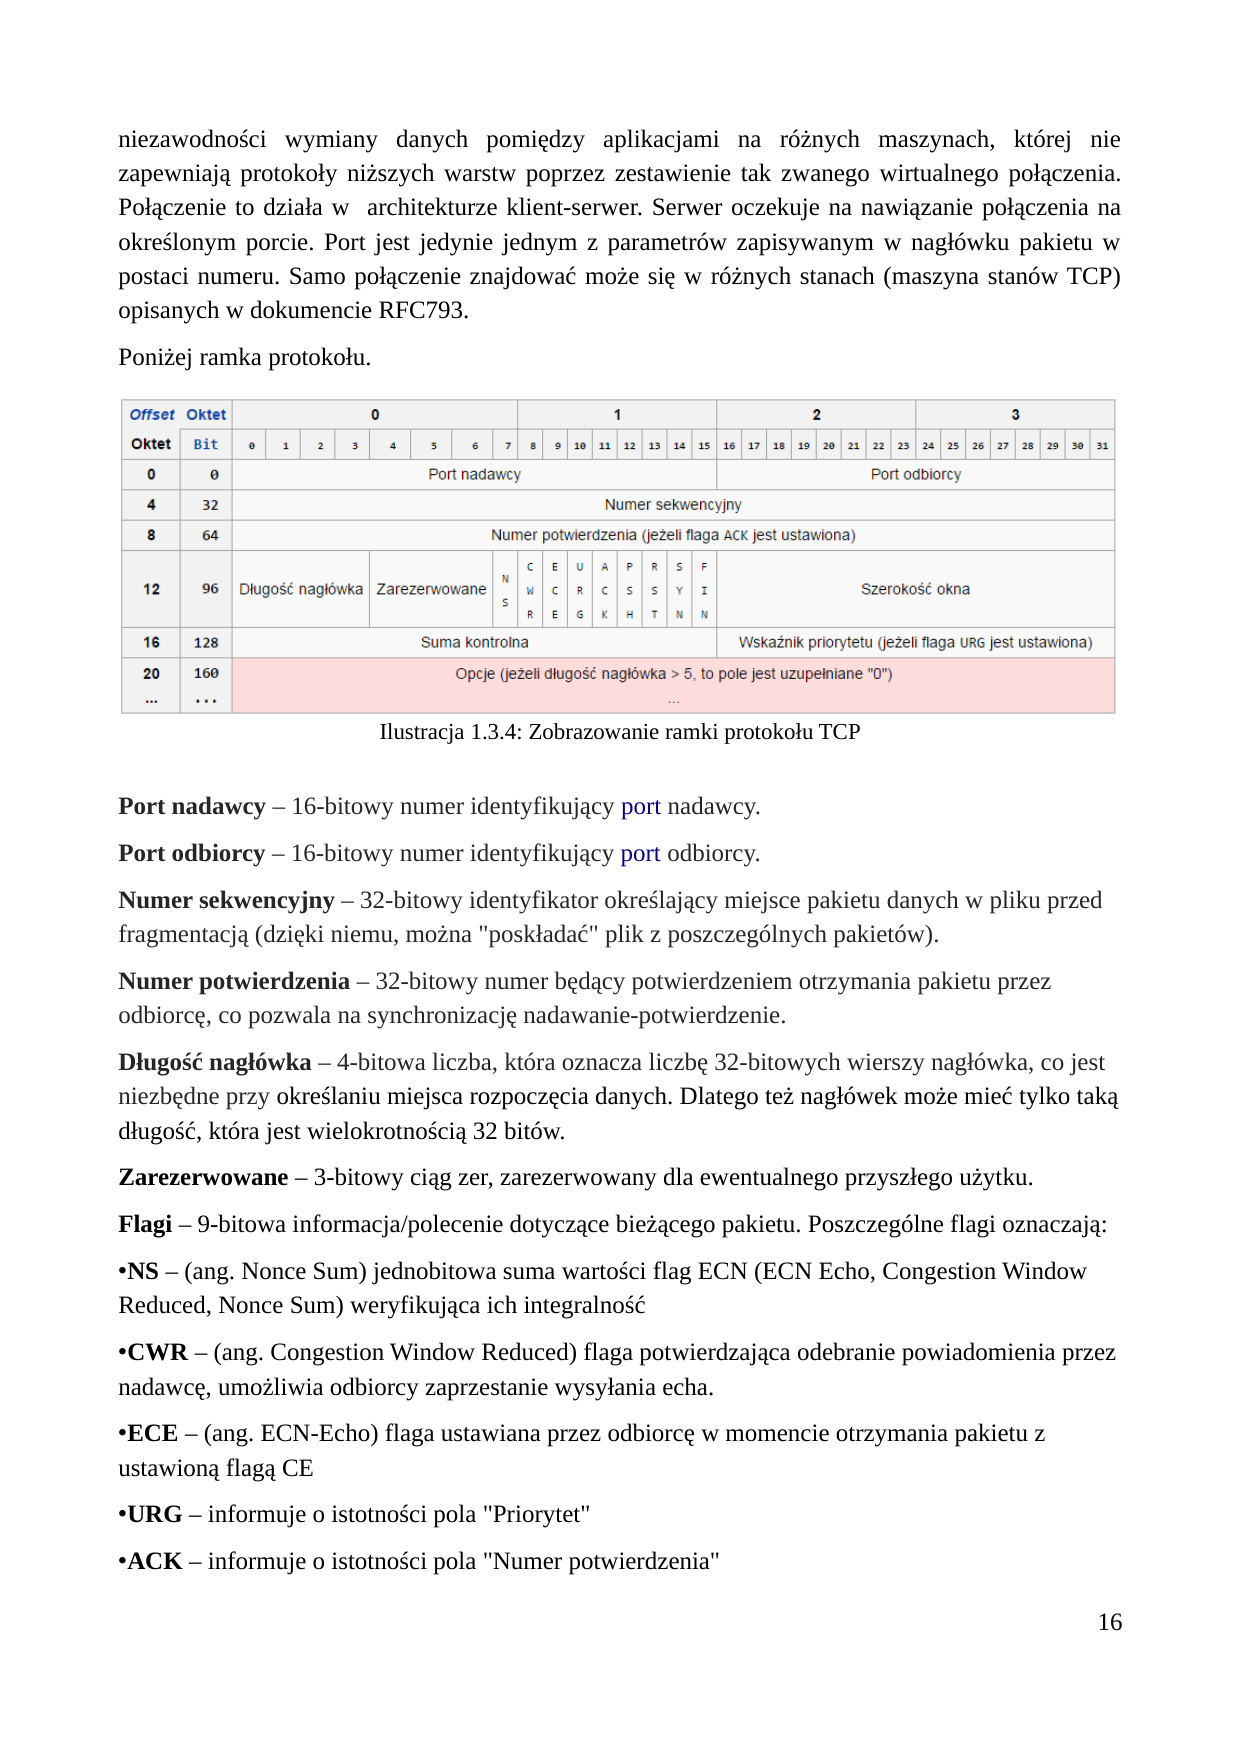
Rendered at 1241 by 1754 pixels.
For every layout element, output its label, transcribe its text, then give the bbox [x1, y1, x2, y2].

list ECE – (ang. ECN-Echo) flaga ustawiana przez odbiorcę w momencie otrzymania pakietu z ustawioną flagą CE [118, 1413, 1122, 1481]
list CWR – (ang. Congestion Window Reduced) flaga potwierdzająca odebranie powiadomienia przez nadawcę, umożliwia odbiorcy zaprzestanie wysyłania echa. [118, 1332, 1122, 1400]
text Port nadawcy – 16-bitowy numer identyfikujący port nadawcy. [118, 786, 1122, 820]
text niezawodności wymiany danych pomiędzy aplikacjami na różnych maszynach, której nie zapewniają protokoły niższych warstw poprzez zestawienie tak zwanego wirtualnego połączenia. Połączenie to działa w architekturze klient-serwer. Serwer oczekuje na nawiązanie połączenia na określonym porcie. Port jest jedynie jednym z parametrów zapisywanym w nagłówku pakietu w postaci numeru. Samo połączenie znajdować może się w różnych stanach (maszyna stanów TCP) opisanych w dokumencie RFC793. [118, 118, 1122, 324]
text Port odbiorcy – 16-bitowy numer identyfikujący port odbiorcy. [118, 832, 1122, 867]
text Długość nagłówka – 4-bitowa liczba, która oznacza liczbę 32-bitowych wierszy nagłówka, co jest niezbędne przy określaniu miejsca rozpoczęcia danych. Dlatego też nagłówek może mieć tylko taką długość, która jest wielokrotnością 32 bitów. [118, 1041, 1122, 1144]
list NS – (ang. Nonce Sum) jednobitowa suma wartości flag ECN (ECN Echo, Congestion Window Reduced, Nonce Sum) weryfikująca ich integralność [118, 1250, 1122, 1319]
list URG – informuje o istotności pola "Priorytet" [118, 1494, 1122, 1528]
text Flagi – 9-bitowa informacja/polecenie dotyczące bieżącego pakietu. Poszczególne flagi oznaczają: [118, 1204, 1122, 1238]
list ACK – informuje o istotności pola "Numer potwierdzenia" [118, 1541, 1122, 1575]
text Poniżej ramka protokołu. [118, 337, 1122, 371]
text Numer potwierdzenia – 32-bitowy numer będący potwierdzeniem otrzymania pakietu przez odbiorcę, co pozwala na synchronizację nadawanie-potwierdzenie. [118, 960, 1122, 1029]
text Numer sekwencyjny – 32-bitowy identyfikator określający miejsce pakietu danych w pliku przed fragmentacją (dzięki niemu, można "poskładać" plik z poszczególnych pakietów). [118, 879, 1122, 948]
text Zarezerwowane – 3-bitowy ciąg zer, zarezerwowany dla ewentualnego przyszłego użytku. [118, 1157, 1122, 1191]
picture [118, 396, 1123, 718]
text Ilustracja 1.3.4: Zobrazowanie ramki protokołu TCP [118, 718, 1122, 744]
